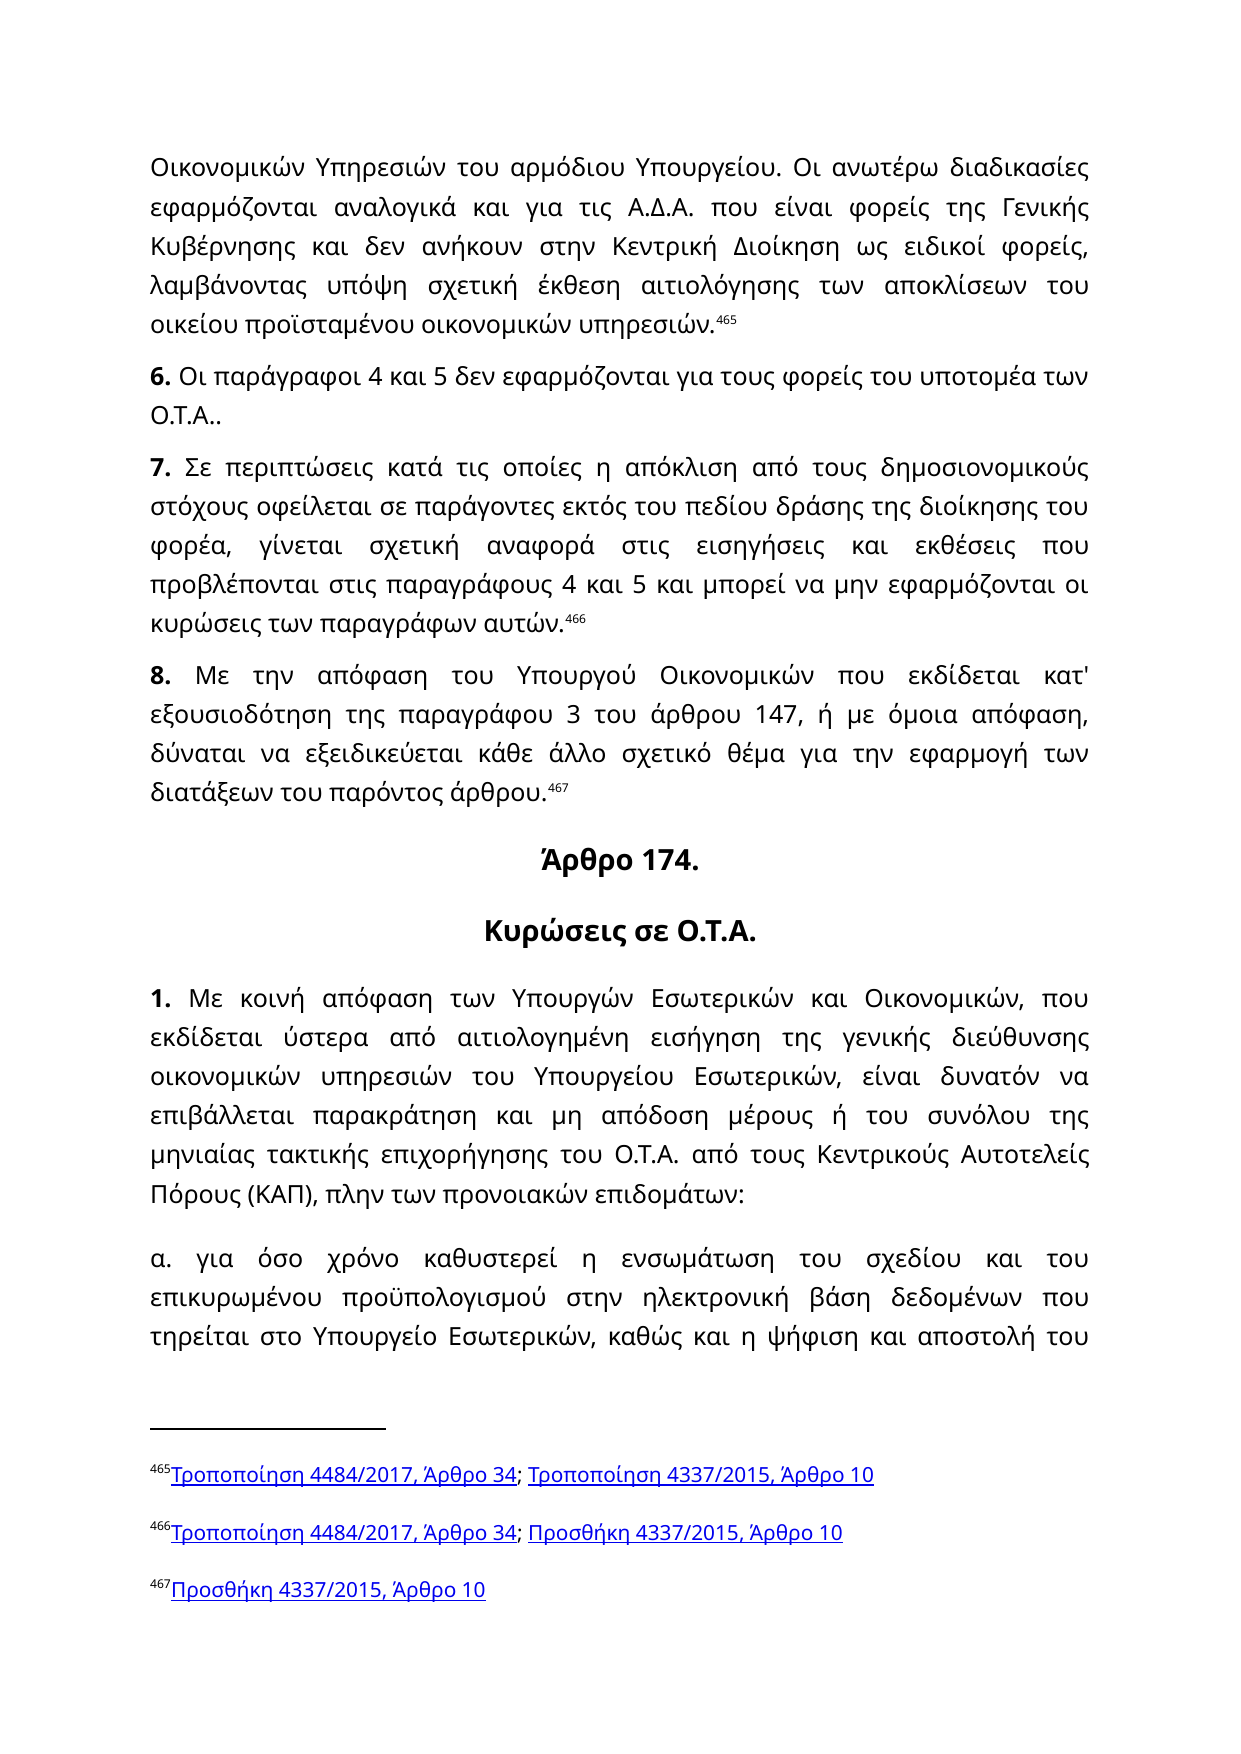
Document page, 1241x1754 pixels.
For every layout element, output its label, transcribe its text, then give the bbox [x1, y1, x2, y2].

text 7. Σε περιπτώσεις κατά τις οποίες η απόκλιση από τους δηµοσιονοµικούς στόχους οφείλεται σε παράγοντες εκτός του πεδίου δράσης της διοίκησης του φορέα, γίνεται σχετική αναφορά στις εισηγήσεις και εκθέσεις που προβλέπονται στις παραγράφους 4 και 5 και µπορεί να µην εφαρµόζονται οι κυρώσεις των παραγράφων αυτών. [150, 449, 1090, 640]
text Προσθήκη 4337/2015, Άρθρο 10 [150, 1576, 1090, 1604]
text Τροποποίηση 4484/2017, Άρθρο 34; Τροποποίηση 4337/2015, Άρθρο 10 [150, 1460, 1090, 1489]
text Τροποποίηση 4484/2017, Άρθρο 34; Προσθήκη 4337/2015, Άρθρο 10 [150, 1518, 1090, 1546]
text 8. Με την απόφαση του Υπουργού Οικονομικών που εκδίδεται κατ' εξουσιοδότηση της παραγράφου 3 του άρθρου 147, ή με όμοια απόφαση, δύναται να εξειδικεύεται κάθε άλλο σχετικό θέμα για την εφαρμογή των διατάξεων του παρόντος άρθρου. [150, 657, 1090, 809]
text 6. Οι παράγραφοι 4 και 5 δεν εφαρμόζονται για τους φορείς του υποτομέα των Ο.Τ.Α.. [150, 358, 1090, 432]
subtitle Κυρώσεις σε Ο.Τ.Α. [150, 910, 1090, 949]
text 1. Με κοινή απόφαση των Υπουργών Εσωτερικών και Οικονομικών, που εκδίδεται ύστερα από αιτιολογημένη εισήγηση της γενικής διεύθυνσης οικονομικών υπηρεσιών του Υπουργείου Εσωτερικών, είναι δυνατόν να επιβάλλεται παρακράτηση και μη απόδοση μέρους ή του συνόλου της μηνιαίας τακτικής επιχορήγησης του Ο.Τ.Α. από τους Κεντρικούς Αυτοτελείς Πόρους (ΚΑΠ), πλην των προνοιακών επιδομάτων: [150, 980, 1090, 1210]
text Οικονοµικών Υπηρεσιών του αρµόδιου Υπουργείου. Οι ανωτέρω διαδικασίες εφαρµόζονται αναλογικά και για τις Α.Δ.Α. που είναι φορείς της Γενικής Κυβέρνησης και δεν ανήκουν στην Κεντρική Διοίκηση ως ειδικοί φορείς, λαµβάνοντας υπόψη σχετική έκθεση αιτιολόγησης των αποκλίσεων του οικείου προϊσταµένου οικονοµικών υπηρεσιών. [150, 150, 1090, 341]
text α. για όσο χρόνο καθυστερεί η ενσωμάτωση του σχεδίου και του επικυρωμένου προϋπολογισμού στην ηλεκτρονική βάση δεδομένων που τηρείται στο Υπουργείο Εσωτερικών, καθώς και η ψήφιση και αποστολή του [150, 1240, 1090, 1353]
subtitle Άρθρο 174. [150, 839, 1090, 879]
